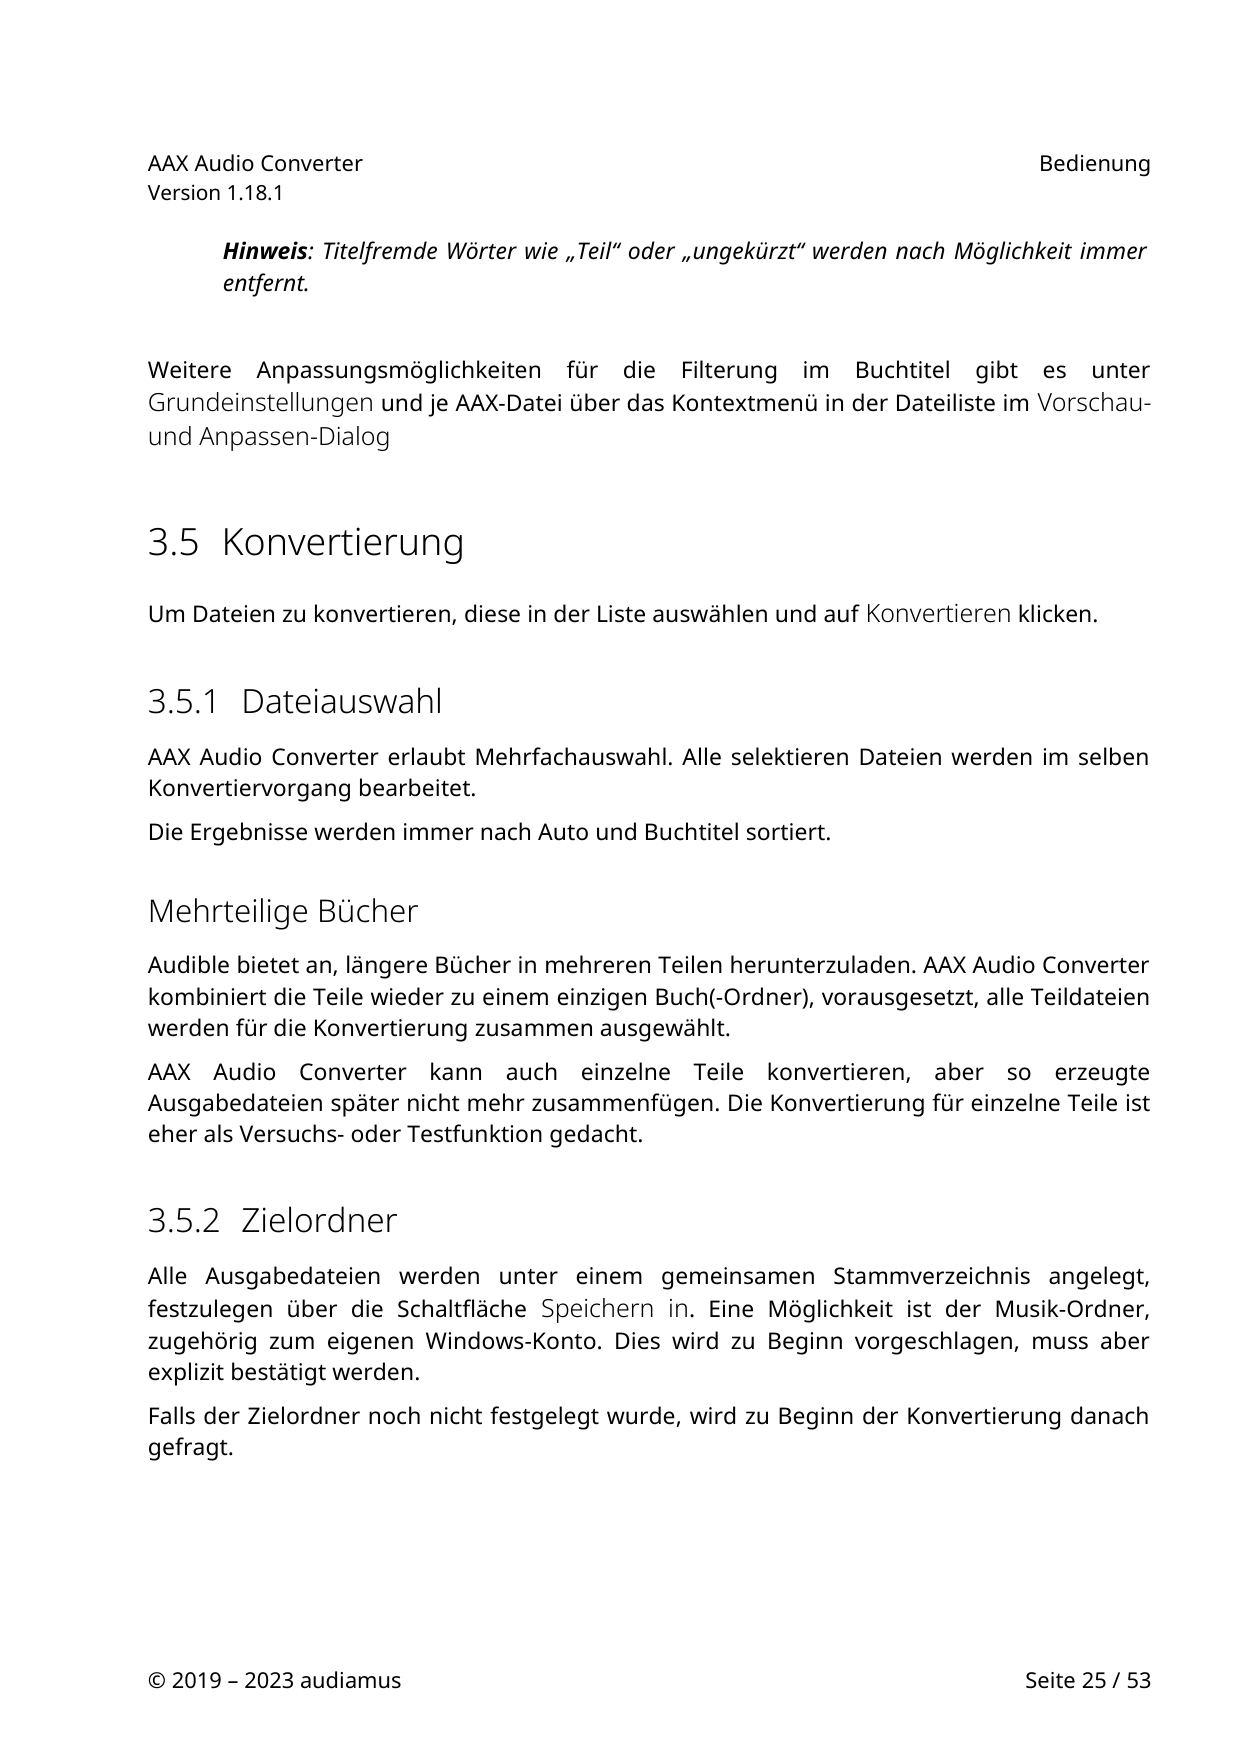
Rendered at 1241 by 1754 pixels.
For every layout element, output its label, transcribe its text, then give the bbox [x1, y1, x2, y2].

text Alle Ausgabedateien werden unter einem gemeinsamen Stammverzeichnis angelegt, festzulegen über die Schaltfläche Speichern in. Eine Möglichkeit ist der Musik-Ordner, zugehörig zum eigenen Windows-Konto. Dies wird zu Beginn vorgeschlagen, muss aber explizit bestätigt werden. [148, 1260, 1152, 1388]
text Um Dateien zu konvertieren, diese in der Liste auswählen und auf Konvertieren klicken. [148, 596, 1152, 630]
text AAX Audio Converter kann auch einzelne Teile konvertieren, aber so erzeugte Ausgabedateien später nicht mehr zusammenfügen. Die Konvertierung für einzelne Teile ist eher als Versuchs- oder Testfunktion gedacht. [148, 1055, 1152, 1149]
text AAX Audio Converter erlaubt Mehrfachauswahl. Alle selektieren Dateien werden im selben Konvertiervorgang bearbeitet. [148, 741, 1152, 803]
text Die Ergebnisse werden immer nach Auto und Buchtitel sortiert. [148, 816, 1152, 847]
text Weitere Anpassungsmöglichkeiten für die Filterung im Buchtitel gibt es unter Grundeinstellungen und je AAX-Datei über das Kontextmenü in der Dateiliste im Vorschau- und Anpassen-Dialog [148, 354, 1152, 453]
list Hinweis: Titelfremde Wörter wie „Teil“ oder „ungekürzt“ werden nach Möglichkeit immer entfernt. [185, 235, 1152, 298]
subtitle Konvertierung [148, 516, 1152, 567]
subtitle Zielordner [148, 1197, 1152, 1242]
text Audible bietet an, längere Bücher in mehreren Teilen herunterzuladen. AAX Audio Converter kombiniert die Teile wieder zu einem einzigen Buch(-Ordner), vorausgesetzt, alle Teildateien werden für die Konvertierung zusammen ausgewählt. [148, 949, 1152, 1043]
text Falls der Zielordner noch nicht festgelegt wurde, wird zu Beginn der Konvertierung danach gefragt. [148, 1400, 1152, 1462]
subtitle Dateiauswahl [148, 678, 1152, 723]
subtitle Mehrteilige Bücher [148, 889, 1152, 932]
